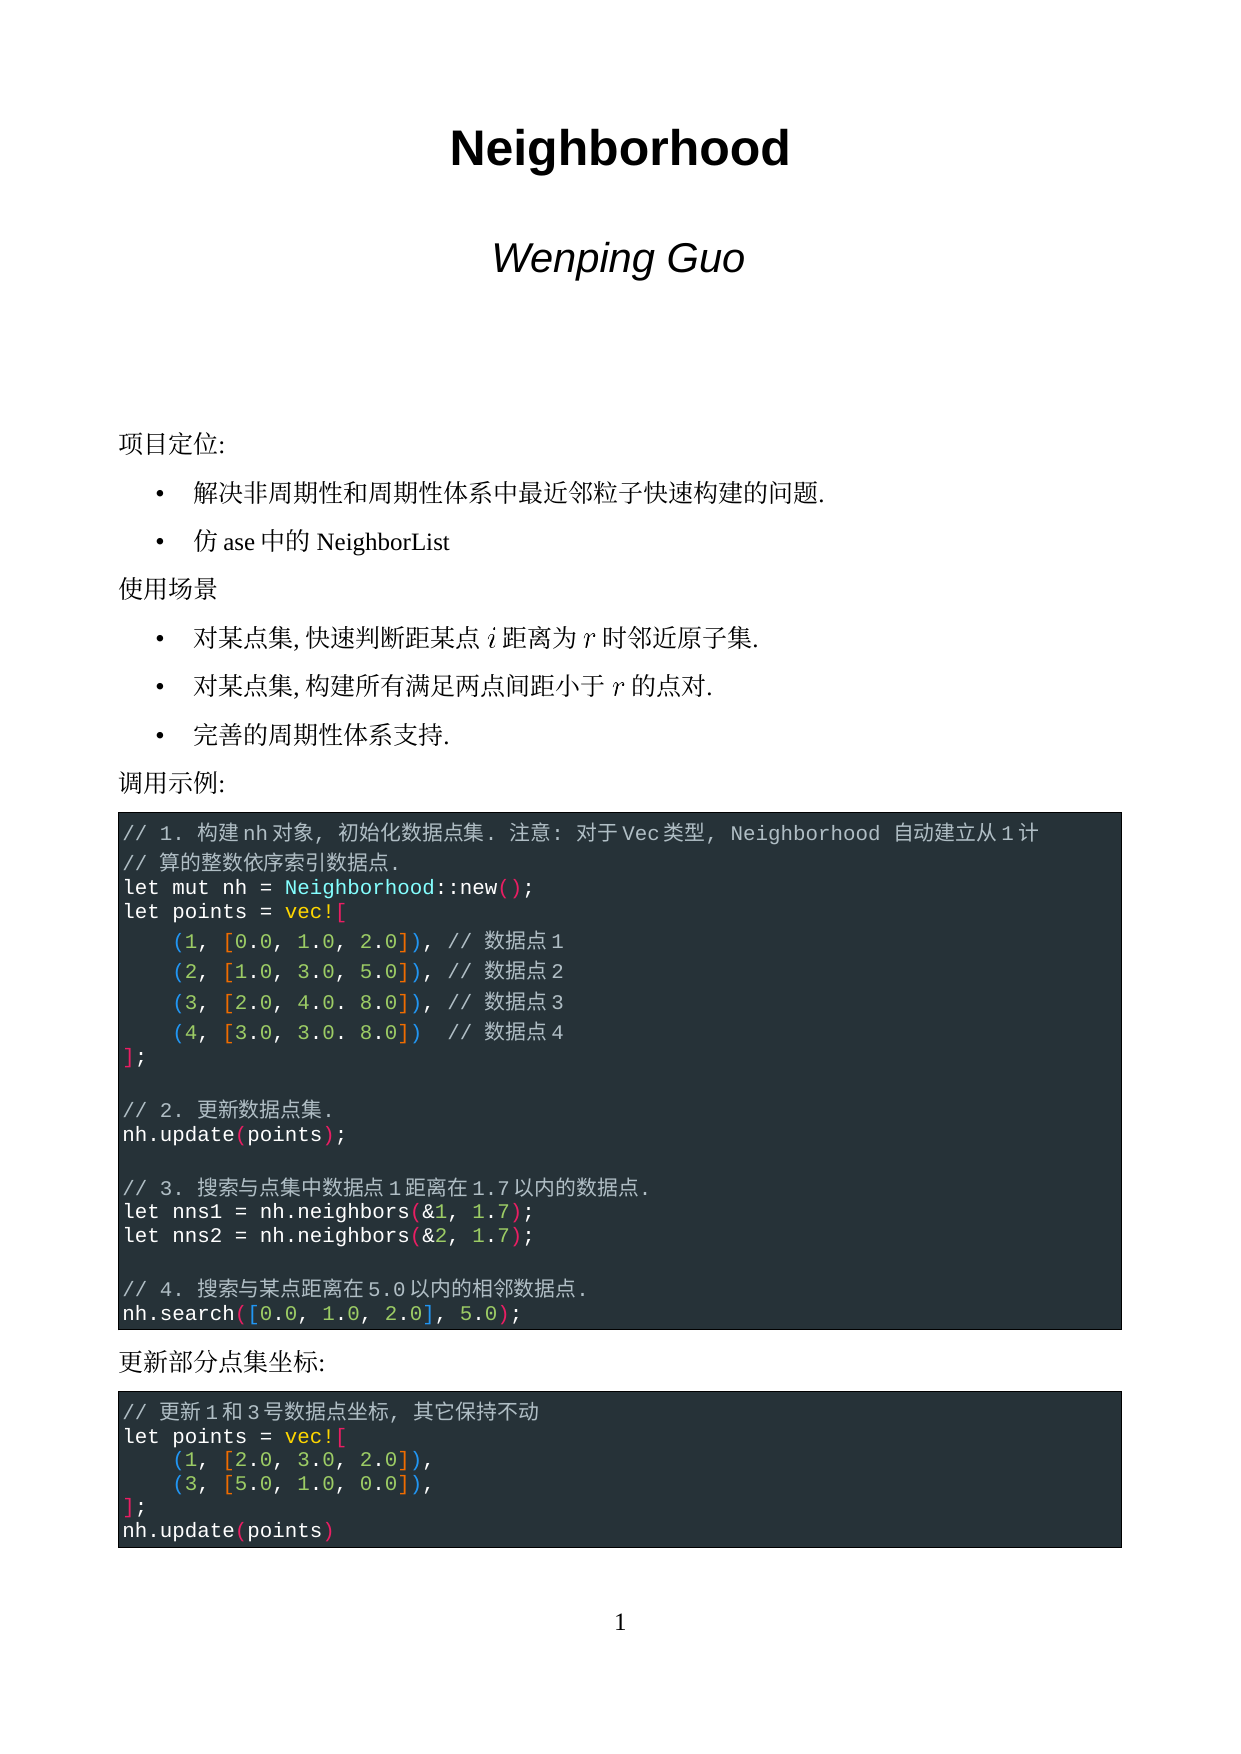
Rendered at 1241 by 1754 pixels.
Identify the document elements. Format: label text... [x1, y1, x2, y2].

text // 2. 更新数据点集. [119, 1089, 1121, 1120]
text let points = vec![ [119, 1422, 1121, 1445]
text ]; [119, 1042, 1121, 1066]
text (3, [5.0, 1.0, 0.0]), [119, 1469, 1121, 1493]
text nh.update(points) [119, 1516, 1121, 1547]
text (1, [2.0, 3.0, 2.0]), [119, 1445, 1121, 1469]
text 使用场景 [118, 570, 1122, 606]
text (4, [3.0, 3.0. 8.0]) // 数据点4 [119, 1012, 1121, 1042]
text (3, [2.0, 4.0. 8.0]), // 数据点3 [119, 981, 1121, 1012]
text ]; [119, 1493, 1121, 1516]
title Neighborhood [118, 118, 1122, 176]
text (2, [1.0, 3.0, 5.0]), // 数据点2 [119, 951, 1121, 981]
text // 3. 搜索与点集中数据点1距离在1.7以内的数据点. [119, 1167, 1121, 1197]
text nh.update(points); [119, 1120, 1121, 1143]
text 调用示例: [118, 764, 1122, 800]
text nh.search([0.0, 1.0, 2.0], 5.0); [119, 1299, 1121, 1329]
text (1, [0.0, 1.0, 2.0]), // 数据点1 [119, 920, 1121, 951]
text let points = vec![ [119, 897, 1121, 920]
text // 算的整数依序索引数据点. [119, 843, 1121, 873]
text 更新部分点集坐标: [118, 1343, 1122, 1379]
text // 4. 搜索与某点距离在5.0以内的相邻数据点. [119, 1268, 1121, 1299]
text let nns2 = nh.neighbors(&2, 1.7); [119, 1221, 1121, 1245]
list 对某点集, 快速判断距某点 距离为 时邻近原子集. [156, 618, 1122, 654]
text 项目定位: [118, 425, 1122, 461]
list 仿ase中的 NeighborList [156, 522, 1122, 558]
text // 1. 构建nh对象, 初始化数据点集. 注意: 对于Vec类型, Neighborhood 自动建立从1计 [119, 813, 1121, 843]
text let nns1 = nh.neighbors(&1, 1.7); [119, 1197, 1121, 1221]
text let mut nh = Neighborhood::new(); [119, 873, 1121, 897]
subtitle Wenping Guo [118, 233, 1122, 281]
list 对某点集, 构建所有满足两点间距小于 的点对. [156, 667, 1122, 703]
list 解决非周期性和周期性体系中最近邻粒子快速构建的问题. [156, 473, 1122, 509]
text // 更新1和3号数据点坐标, 其它保持不动 [119, 1392, 1121, 1422]
list 完善的周期性体系支持. [156, 715, 1122, 751]
